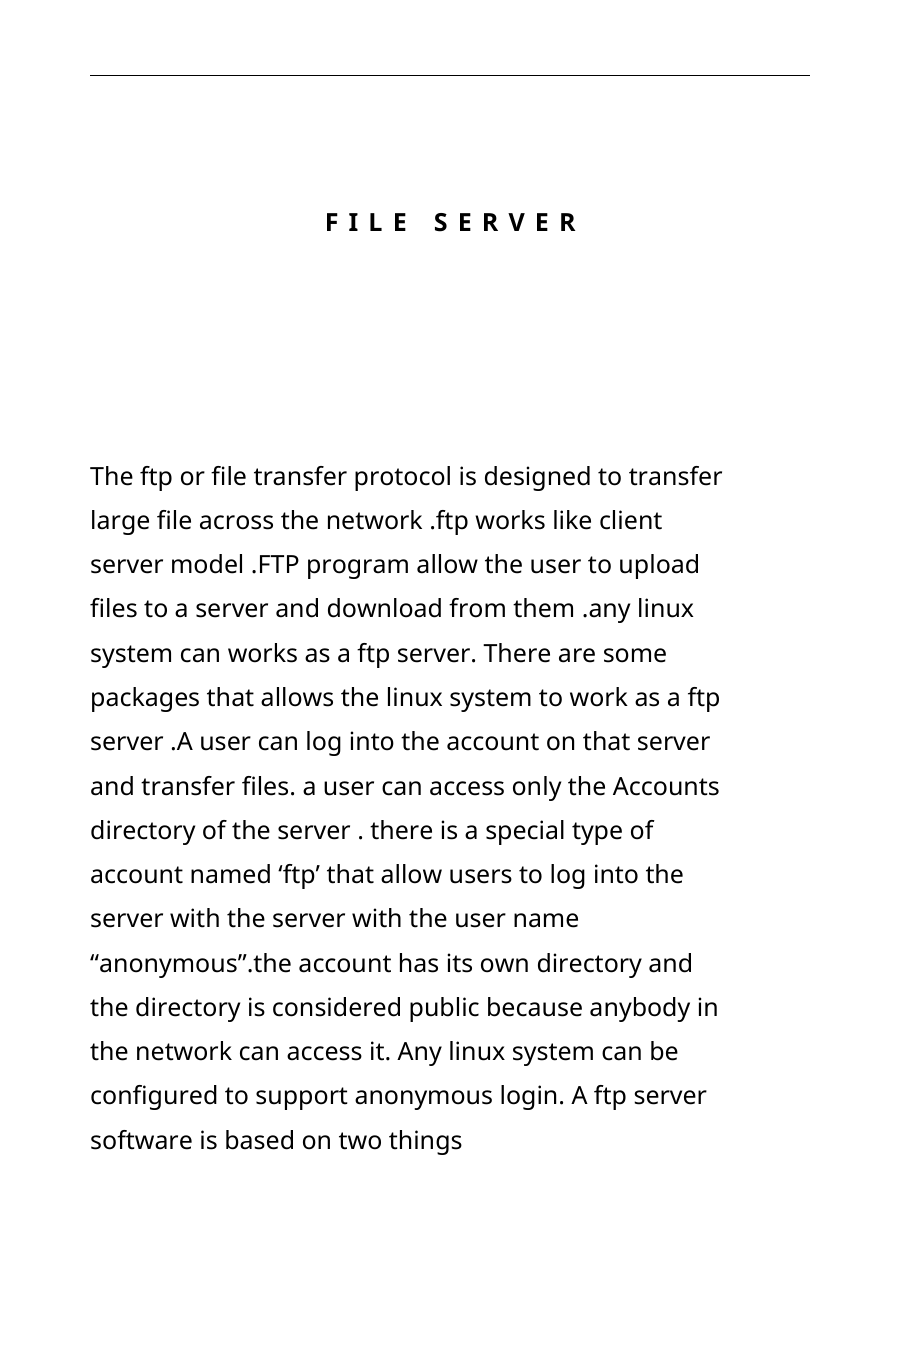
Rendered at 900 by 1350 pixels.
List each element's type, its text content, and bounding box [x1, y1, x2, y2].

subtitle FILE SERVER [90, 205, 810, 239]
text The ftp or file transfer protocol is designed to transfer large file across the network .ftp works like client server model .FTP program allow the user to upload files to a server and download from them .any linux system can works as a ftp server. There are some packages that allows the linux system to work as a ftp server .A user can log into the account on that server and transfer files. a user can access only the Accounts directory of the server . there is a special type of account named ‘ftp’ that allow users to log into the server with the server with the user name “anonymous”.the account has its own directory and the directory is considered public because anybody in the network can access it. Any linux system can be configured to support anonymous login. A ftp server software is based on two things [90, 458, 735, 1156]
